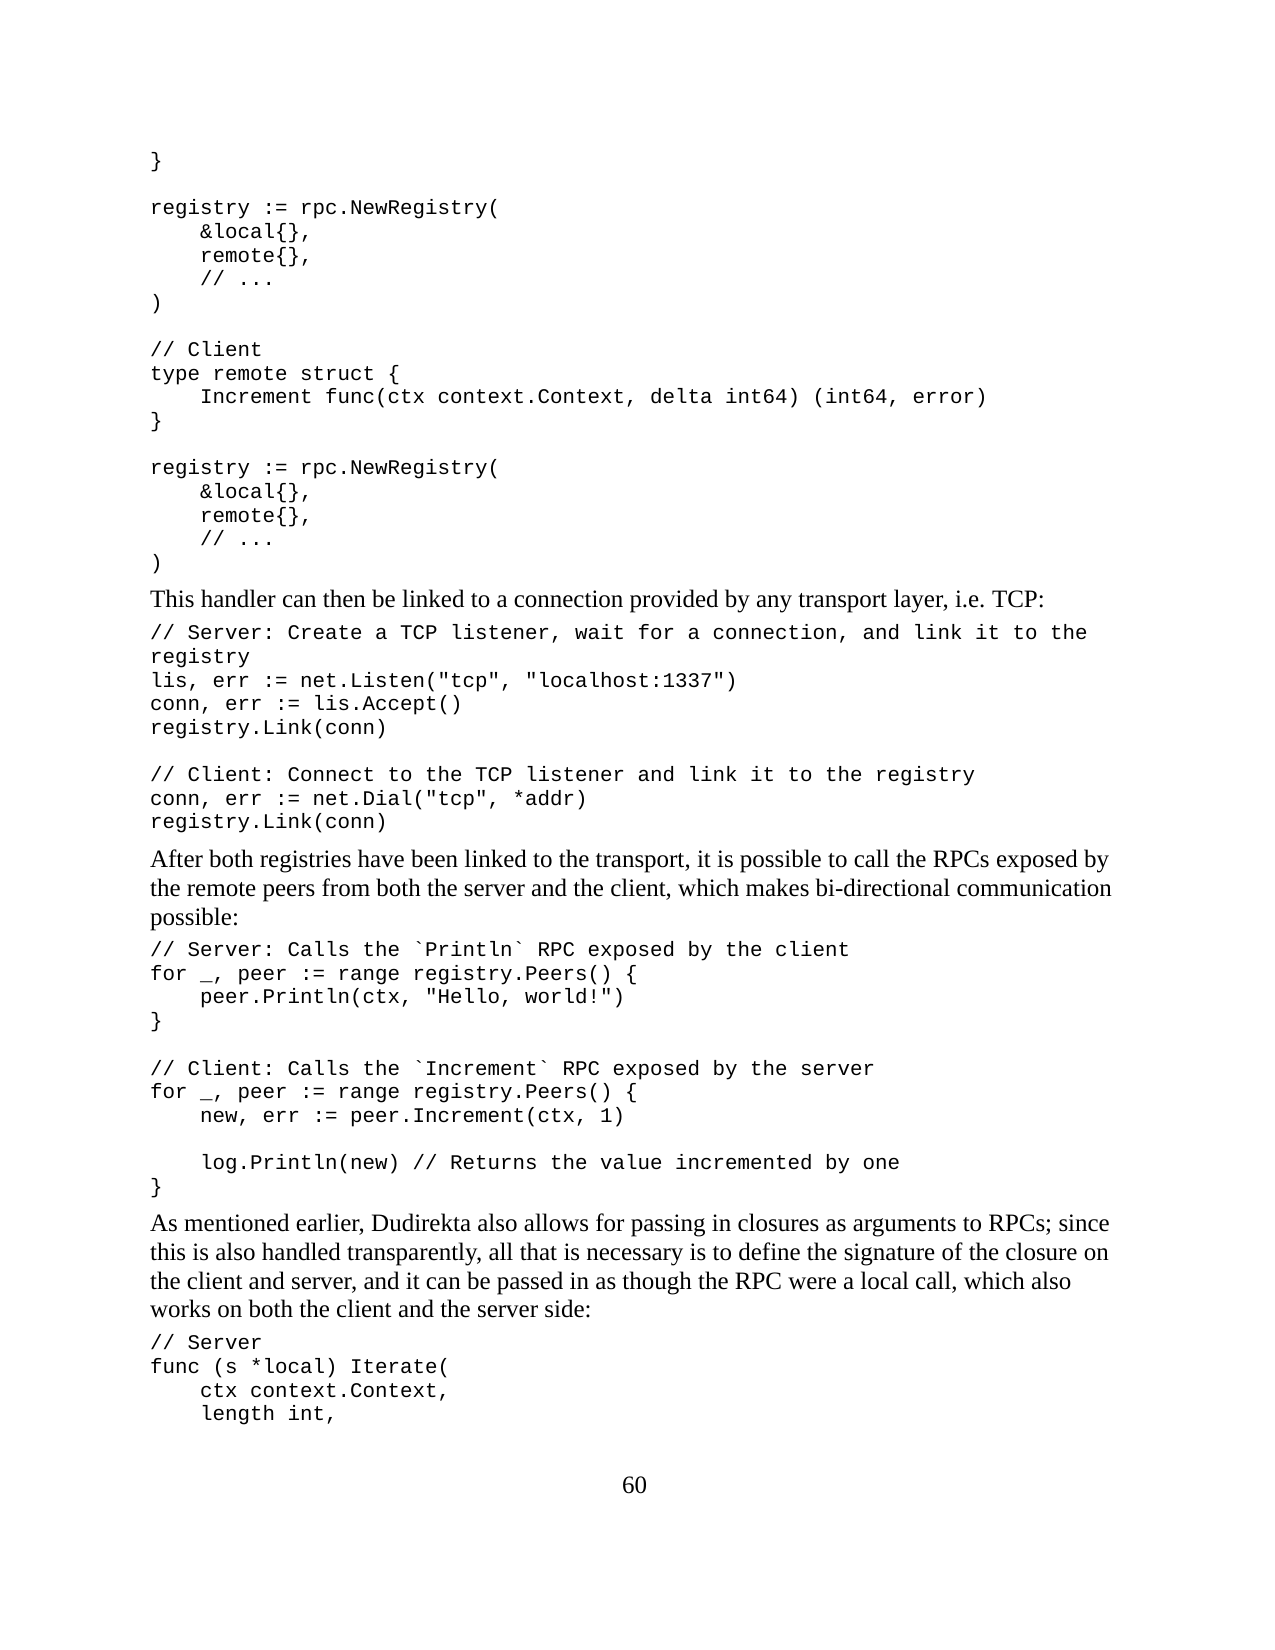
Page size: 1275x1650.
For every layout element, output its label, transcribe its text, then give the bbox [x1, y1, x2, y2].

text // Client: Calls the `Increment` RPC exposed by the server [150, 1057, 1125, 1081]
text &local{}, [150, 481, 1125, 505]
text ctx context.Context, [150, 1379, 1125, 1403]
text length int, [150, 1403, 1125, 1427]
text peer.Println(ctx, "Hello, world!") [150, 987, 1125, 1010]
text lis, err := net.Listen("tcp", "localhost:1337") [150, 669, 1125, 693]
text // Client: Connect to the TCP listener and link it to the registry [150, 764, 1125, 788]
text for _, peer := range registry.Peers() { [150, 963, 1125, 987]
text registry.Link(conn) [150, 811, 1125, 835]
text registry := rpc.NewRegistry( [150, 457, 1125, 481]
text for _, peer := range registry.Peers() { [150, 1081, 1125, 1105]
text type remote struct { [150, 363, 1125, 386]
text This handler can then be linked to a connection provided by any transport layer, i.e. TCP: [150, 584, 1125, 613]
text } [150, 1176, 1125, 1199]
text registry := rpc.NewRegistry( [150, 197, 1125, 221]
text } [150, 410, 1125, 434]
text remote{}, [150, 505, 1125, 528]
text conn, err := lis.Accept() [150, 693, 1125, 717]
text // Client [150, 339, 1125, 363]
text &local{}, [150, 221, 1125, 244]
text // Server: Calls the `Println` RPC exposed by the client [150, 939, 1125, 963]
text } [150, 150, 1125, 174]
text // Server [150, 1332, 1125, 1356]
text registry.Link(conn) [150, 717, 1125, 741]
text Increment func(ctx context.Context, delta int64) (int64, error) [150, 386, 1125, 410]
text } [150, 1010, 1125, 1034]
text As mentioned earlier, Dudirekta also allows for passing in closures as arguments to RPCs; since this is also handled transparently, all that is necessary is to define the signature of the closure on the client and server, and it can be passed in as though the RPC were a local call, which also works on both the client and the server side: [150, 1208, 1125, 1323]
text new, err := peer.Increment(ctx, 1) [150, 1105, 1125, 1128]
text // ... [150, 528, 1125, 552]
text // ... [150, 268, 1125, 292]
text func (s *local) Iterate( [150, 1356, 1125, 1379]
text conn, err := net.Dial("tcp", *addr) [150, 788, 1125, 811]
text ) [150, 292, 1125, 316]
text After both registries have been linked to the transport, it is possible to call the RPCs exposed by the remote peers from both the server and the client, which makes bi-directional communication possible: [150, 844, 1125, 930]
text log.Println(new) // Returns the value incremented by one [150, 1152, 1125, 1176]
text remote{}, [150, 244, 1125, 268]
text // Server: Create a TCP listener, wait for a connection, and link it to the registry [150, 622, 1125, 669]
text ) [150, 552, 1125, 576]
